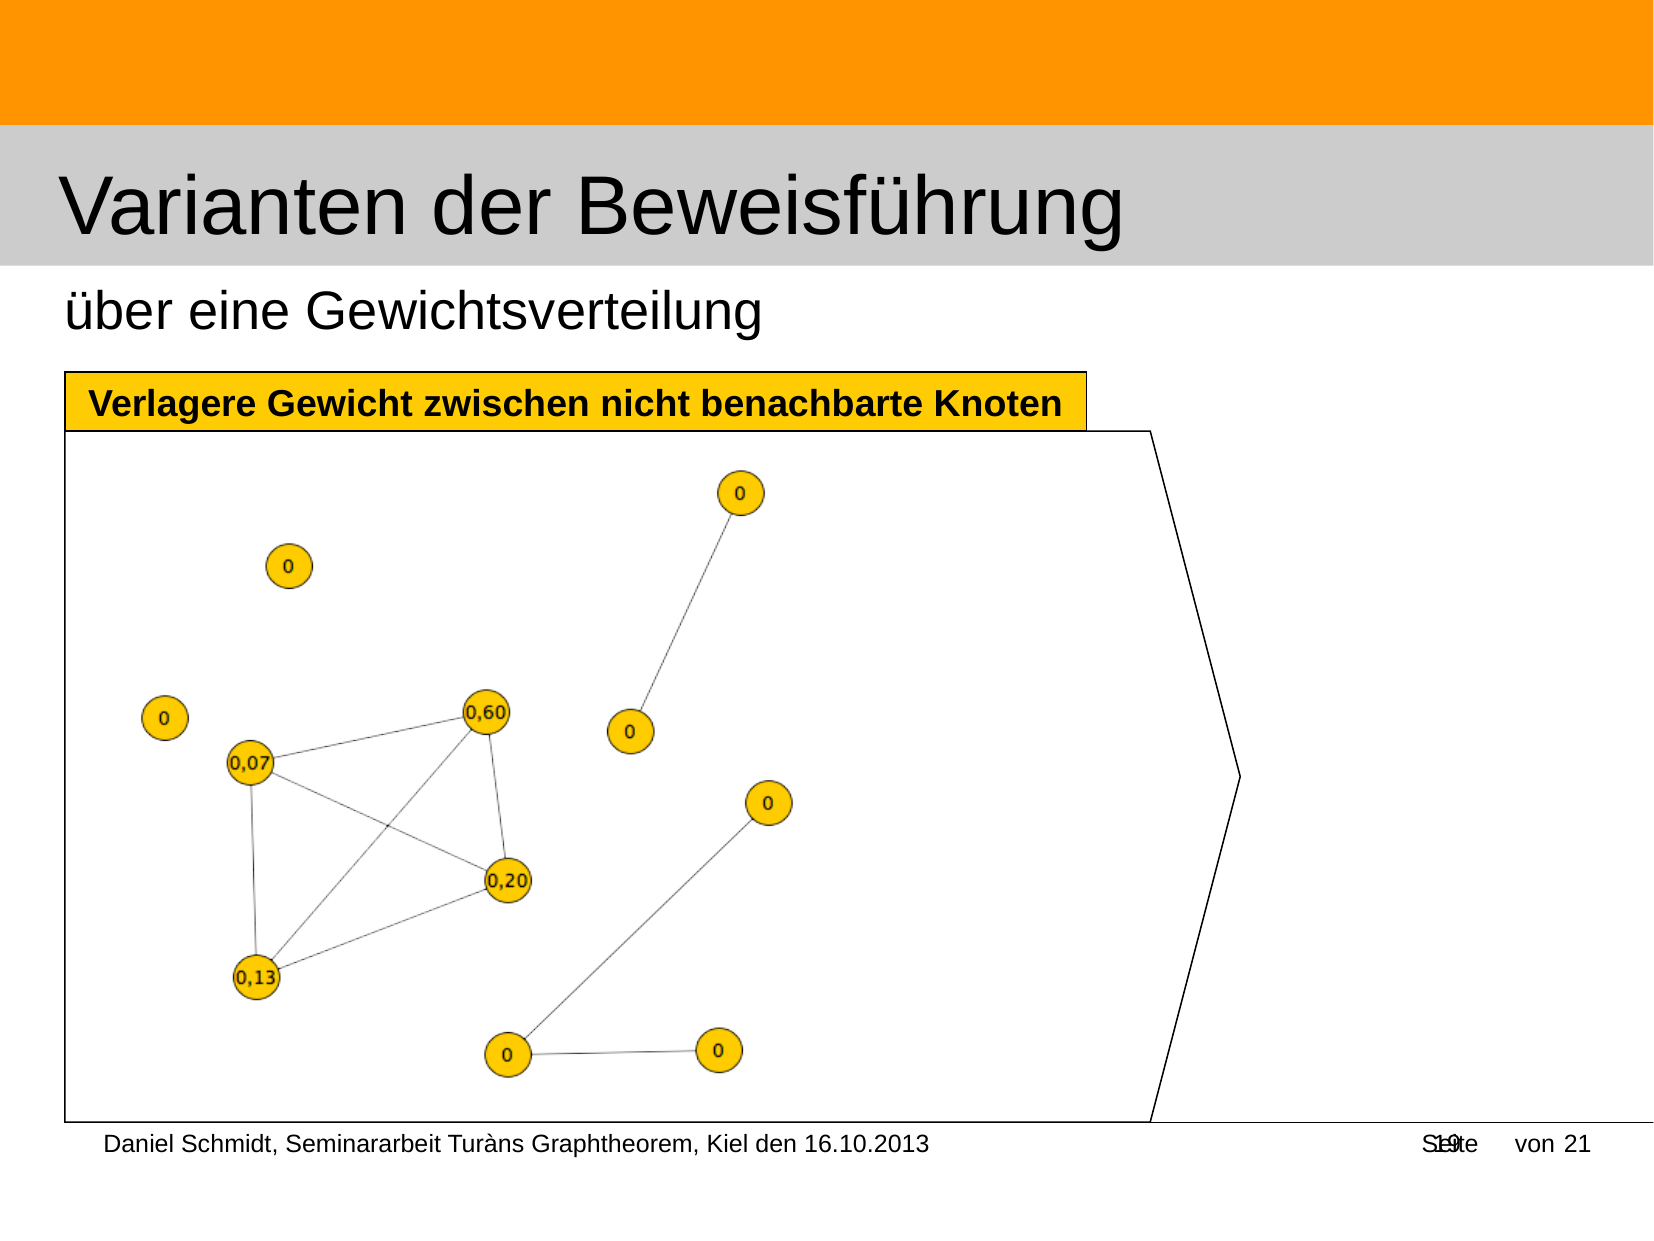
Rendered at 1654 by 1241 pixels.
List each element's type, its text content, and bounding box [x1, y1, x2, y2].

title Varianten der Beweisführung [50, 143, 1359, 260]
picture [118, 448, 815, 1099]
text_box Verlagere Gewicht zwischen nicht benachbarte Knoten [64, 372, 1087, 432]
text_box [1418, 1122, 1549, 1165]
text_box [64, 431, 1241, 1123]
title über eine Gewichtsverteilung [56, 238, 1365, 349]
text_box 21 [1549, 1121, 1654, 1193]
text_box Daniel Schmidt, Seminararbeit Turàns Graphtheorem, Kiel den 16.10.2013 [88, 1122, 975, 1165]
text_box Seite [1406, 1122, 1418, 1165]
